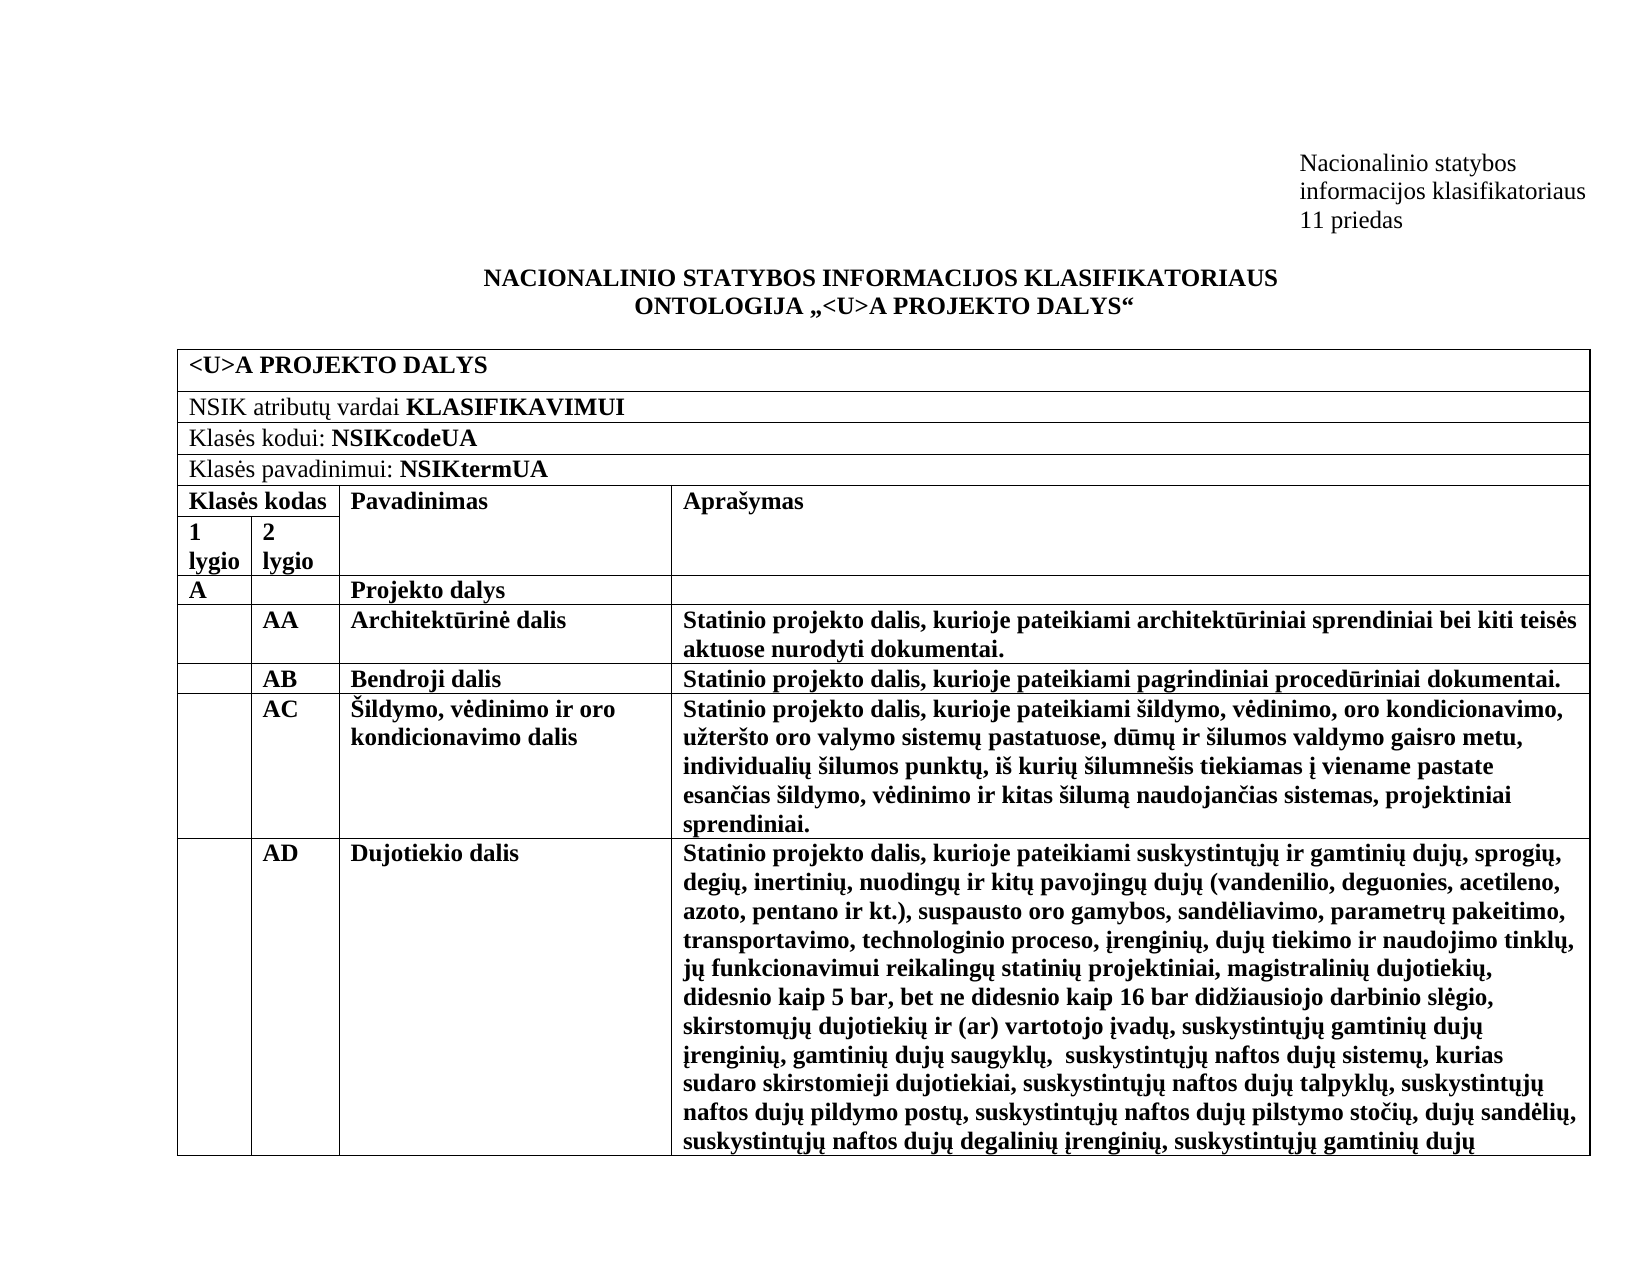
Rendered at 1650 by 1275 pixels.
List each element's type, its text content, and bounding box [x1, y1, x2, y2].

table_cell 2 lygio [252, 517, 339, 574]
table_cell Statinio projekto dalis, kurioje pateikiami suskystintųjų ir gamtinių dujų, sprogių, degių, inertinių, nuodingų ir kitų pavojingų dujų (vandenilio, deguonies, acetileno, azoto, pentano ir kt.), suspausto oro gamybos, sandėliavimo, parametrų pakeitimo, transportavimo, technologinio proceso, įrenginių, dujų tiekimo ir naudojimo tinklų, jų funkcionavimui reikalingų statinių projektiniai, magistralinių dujotiekių, didesnio kaip 5 bar, bet ne didesnio kaip 16 bar didžiausiojo darbinio slėgio, skirstomųjų dujotiekių ir (ar) vartotojo įvadų, suskystintųjų gamtinių dujų įrenginių, gamtinių dujų saugyklų, suskystintųjų naftos dujų sistemų, kurias sudaro skirstomieji dujotiekiai, suskystintųjų naftos dujų talpyklų, suskystintųjų naftos dujų pildymo postų, suskystintųjų naftos dujų pilstymo stočių, dujų sandėlių, suskystintųjų naftos dujų degalinių įrenginių, suskystintųjų gamtinių dujų [672, 839, 1589, 1155]
text Nacionalinio statybos informacijos klasifikatoriaus 11 priedas [1299, 148, 1591, 234]
table_cell [178, 664, 251, 693]
table_cell Klasės pavadinimui: NSIKtermUA [178, 455, 1589, 485]
table_cell AC [252, 694, 339, 837]
table_cell [672, 576, 1589, 604]
table_cell NSIK atributų vardai KLASIFIKAVIMUI [178, 392, 1589, 422]
table_cell [178, 694, 251, 837]
table_cell Dujotiekio dalis [340, 839, 671, 1155]
table_cell Statinio projekto dalis, kurioje pateikiami architektūriniai sprendiniai bei kiti teisės aktuose nurodyti dokumentai. [672, 605, 1589, 663]
table_cell [252, 576, 339, 604]
table_cell Klasės kodui: NSIKcodeUA [178, 423, 1589, 453]
table_cell Klasės kodas [178, 486, 339, 516]
table_cell [178, 605, 251, 663]
table_cell Aprašymas [672, 486, 1589, 574]
table_cell Statinio projekto dalis, kurioje pateikiami pagrindiniai procedūriniai dokumentai. [672, 664, 1589, 693]
table_cell Bendroji dalis [340, 664, 671, 693]
table_cell 1 lygio [178, 517, 251, 574]
table_cell Statinio projekto dalis, kurioje pateikiami šildymo, vėdinimo, oro kondicionavimo, užteršto oro valymo sistemų pastatuose, dūmų ir šilumos valdymo gaisro metu, individualių šilumos punktų, iš kurių šilumnešis tiekiamas į viename pastate esančias šildymo, vėdinimo ir kitas šilumą naudojančias sistemas, projektiniai sprendiniai. [672, 694, 1589, 837]
table_cell Pavadinimas [340, 486, 671, 574]
table_cell AD [252, 839, 339, 1155]
table_cell [178, 839, 251, 1155]
text ONTOLOGIJA „<U>A PROJEKTO DALYS“ [177, 291, 1591, 320]
table_cell Architektūrinė dalis [340, 605, 671, 663]
table_cell Projekto dalys [340, 576, 671, 604]
table_header <U>A PROJEKTO DALYS [178, 350, 1589, 391]
table_cell AB [252, 664, 339, 693]
table_cell A [178, 576, 251, 604]
text NACIONALINIO STATYBOS INFORMACIJOS KLASIFIKATORIAUS [177, 263, 1591, 291]
table_cell AA [252, 605, 339, 663]
table_cell Šildymo, vėdinimo ir oro kondicionavimo dalis [340, 694, 671, 837]
